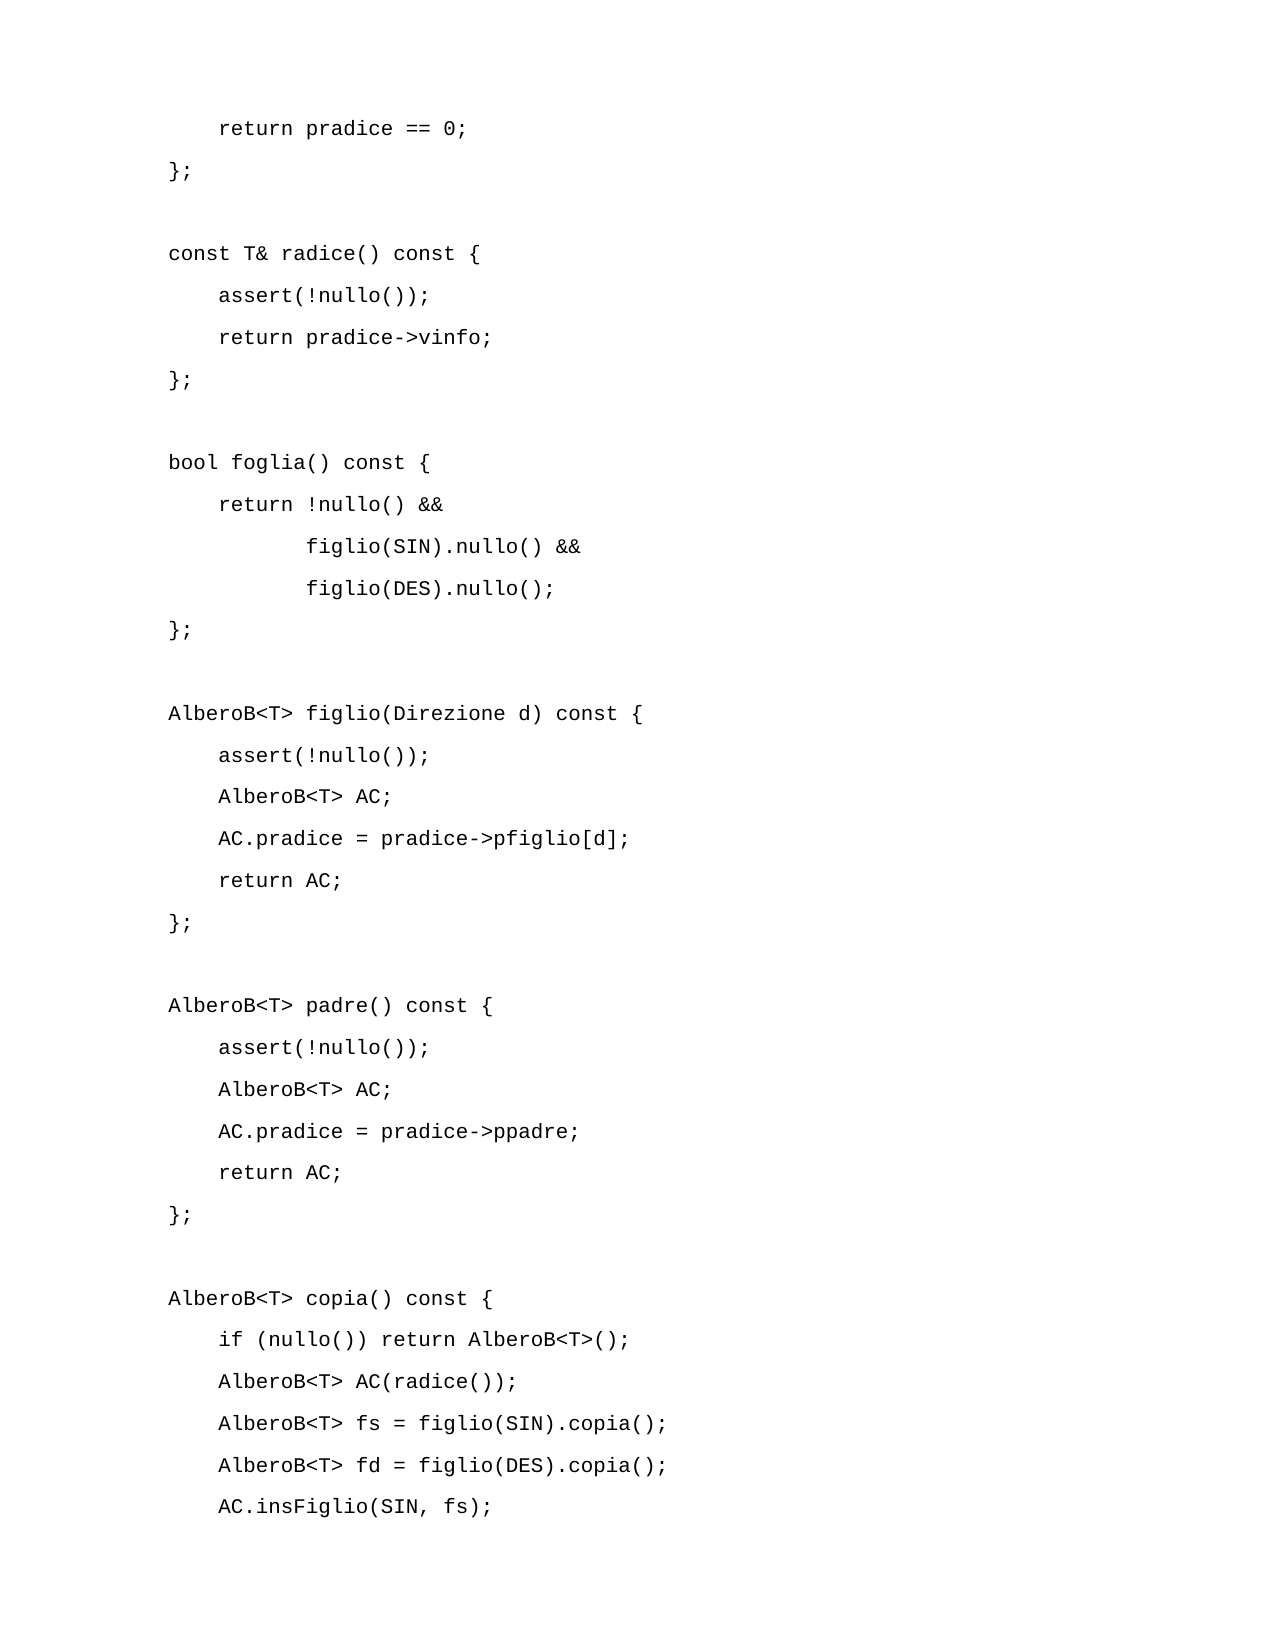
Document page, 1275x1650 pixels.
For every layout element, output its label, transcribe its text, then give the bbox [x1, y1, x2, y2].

text }; [118, 619, 1157, 643]
text AlberoB<T> padre() const { [118, 995, 1157, 1019]
text AlberoB<T> AC; [118, 1079, 1157, 1102]
text AlberoB<T> fd = figlio(DES).copia(); [118, 1455, 1157, 1478]
text }; [118, 369, 1157, 392]
text }; [118, 912, 1157, 935]
text AC.insFiglio(SIN, fs); [118, 1497, 1157, 1520]
text AlberoB<T> copia() const { [118, 1288, 1157, 1311]
text return AC; [118, 870, 1157, 894]
text AC.pradice = pradice->pfiglio[d]; [118, 828, 1157, 852]
text AlberoB<T> AC(radice()); [118, 1371, 1157, 1395]
text assert(!nullo()); [118, 285, 1157, 309]
text return pradice == 0; [118, 118, 1157, 142]
text AlberoB<T> AC; [118, 786, 1157, 810]
text assert(!nullo()); [118, 745, 1157, 768]
text figlio(SIN).nullo() && [118, 536, 1157, 559]
text return AC; [118, 1162, 1157, 1186]
text bool foglia() const { [118, 452, 1157, 476]
text }; [118, 160, 1157, 183]
text if (nullo()) return AlberoB<T>(); [118, 1329, 1157, 1353]
text figlio(DES).nullo(); [118, 578, 1157, 601]
text AC.pradice = pradice->ppadre; [118, 1121, 1157, 1144]
text return !nullo() && [118, 494, 1157, 518]
text AlberoB<T> figlio(Direzione d) const { [118, 703, 1157, 727]
text }; [118, 1204, 1157, 1228]
text AlberoB<T> fs = figlio(SIN).copia(); [118, 1413, 1157, 1437]
text return pradice->vinfo; [118, 327, 1157, 351]
text assert(!nullo()); [118, 1037, 1157, 1061]
text const T& radice() const { [118, 243, 1157, 267]
